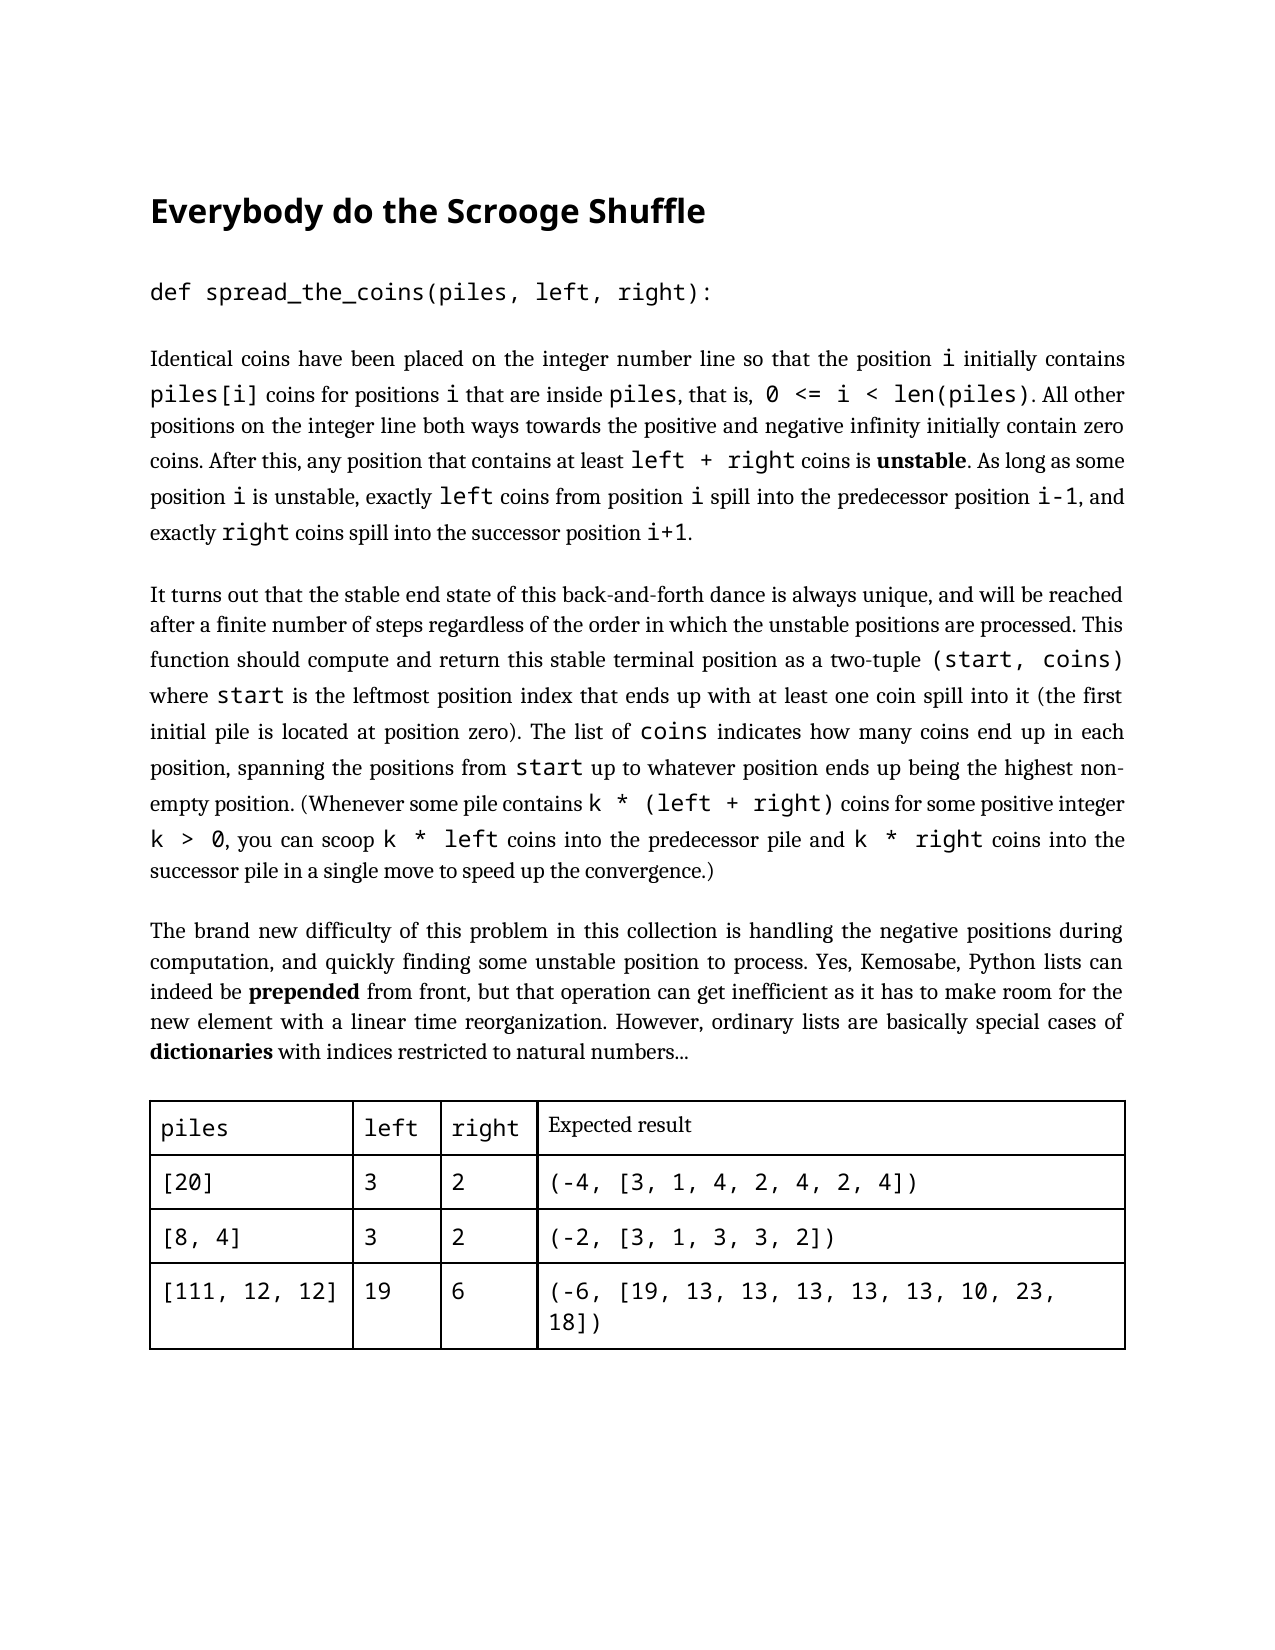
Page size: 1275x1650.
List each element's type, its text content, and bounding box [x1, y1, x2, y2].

table_cell [111, 12, 12] [151, 1264, 352, 1347]
table_cell 2 [442, 1156, 536, 1208]
table_header piles [151, 1102, 352, 1154]
text It turns out that the stable end state of this back-and-forth dance is always unique, and will be reached after a finite number of steps regardless of the order in which the unstable positions are processed. This function should compute and return this stable terminal position as a two-tuple (start, coins) where start is the leftmost position index that ends up with at least one coin spill into it (the first initial pile is located at position zero). The list of coins indicates how many coins end up in each position, spanning the positions from start up to whatever position ends up being the highest non-empty position. (Whenever some pile contains k * (left + right) coins for some positive integer k > 0, you can scoop k * left coins into the predecessor pile and k * right coins into the successor pile in a single move to speed up the convergence.) [150, 582, 1125, 884]
table_header right [442, 1102, 536, 1154]
table_cell 3 [354, 1156, 440, 1208]
table_cell 19 [354, 1264, 440, 1347]
subtitle Everybody do the Scrooge Shuffle [150, 187, 1125, 233]
table_cell (-4, [3, 1, 4, 2, 4, 2, 4]) [539, 1156, 1124, 1208]
text The brand new difficulty of this problem in this collection is handling the negative positions during computation, and quickly finding some unstable position to process. Yes, Kemosabe, Python lists can indeed be prepended from front, but that operation can get inefficient as it has to make room for the new element with a linear time reorganization. However, ordinary lists are basically special cases of dictionaries with indices restricted to natural numbers... [150, 918, 1125, 1066]
text def spread_the_coins(piles, left, right): [150, 276, 1125, 307]
table_cell 6 [442, 1264, 536, 1347]
table_cell 2 [442, 1210, 536, 1262]
table_cell [20] [151, 1156, 352, 1208]
table_cell (-6, [19, 13, 13, 13, 13, 13, 10, 23, 18]) [539, 1264, 1124, 1347]
table_cell 3 [354, 1210, 440, 1262]
table_header Expected result [539, 1102, 1124, 1154]
text Identical coins have been placed on the integer number line so that the position i initially contains piles[i] coins for positions i that are inside piles, that is, 0 <= i < len(piles). All other positions on the integer line both ways towards the positive and negative infinity initially contain zero coins. After this, any position that contains at least left + right coins is unstable. As long as some position i is unstable, exactly left coins from position i spill into the predecessor position i-1, and exactly right coins spill into the successor position i+1. [150, 342, 1125, 547]
table_cell (-2, [3, 1, 3, 3, 2]) [539, 1210, 1124, 1262]
table_cell [8, 4] [151, 1210, 352, 1262]
table_header left [354, 1102, 440, 1154]
